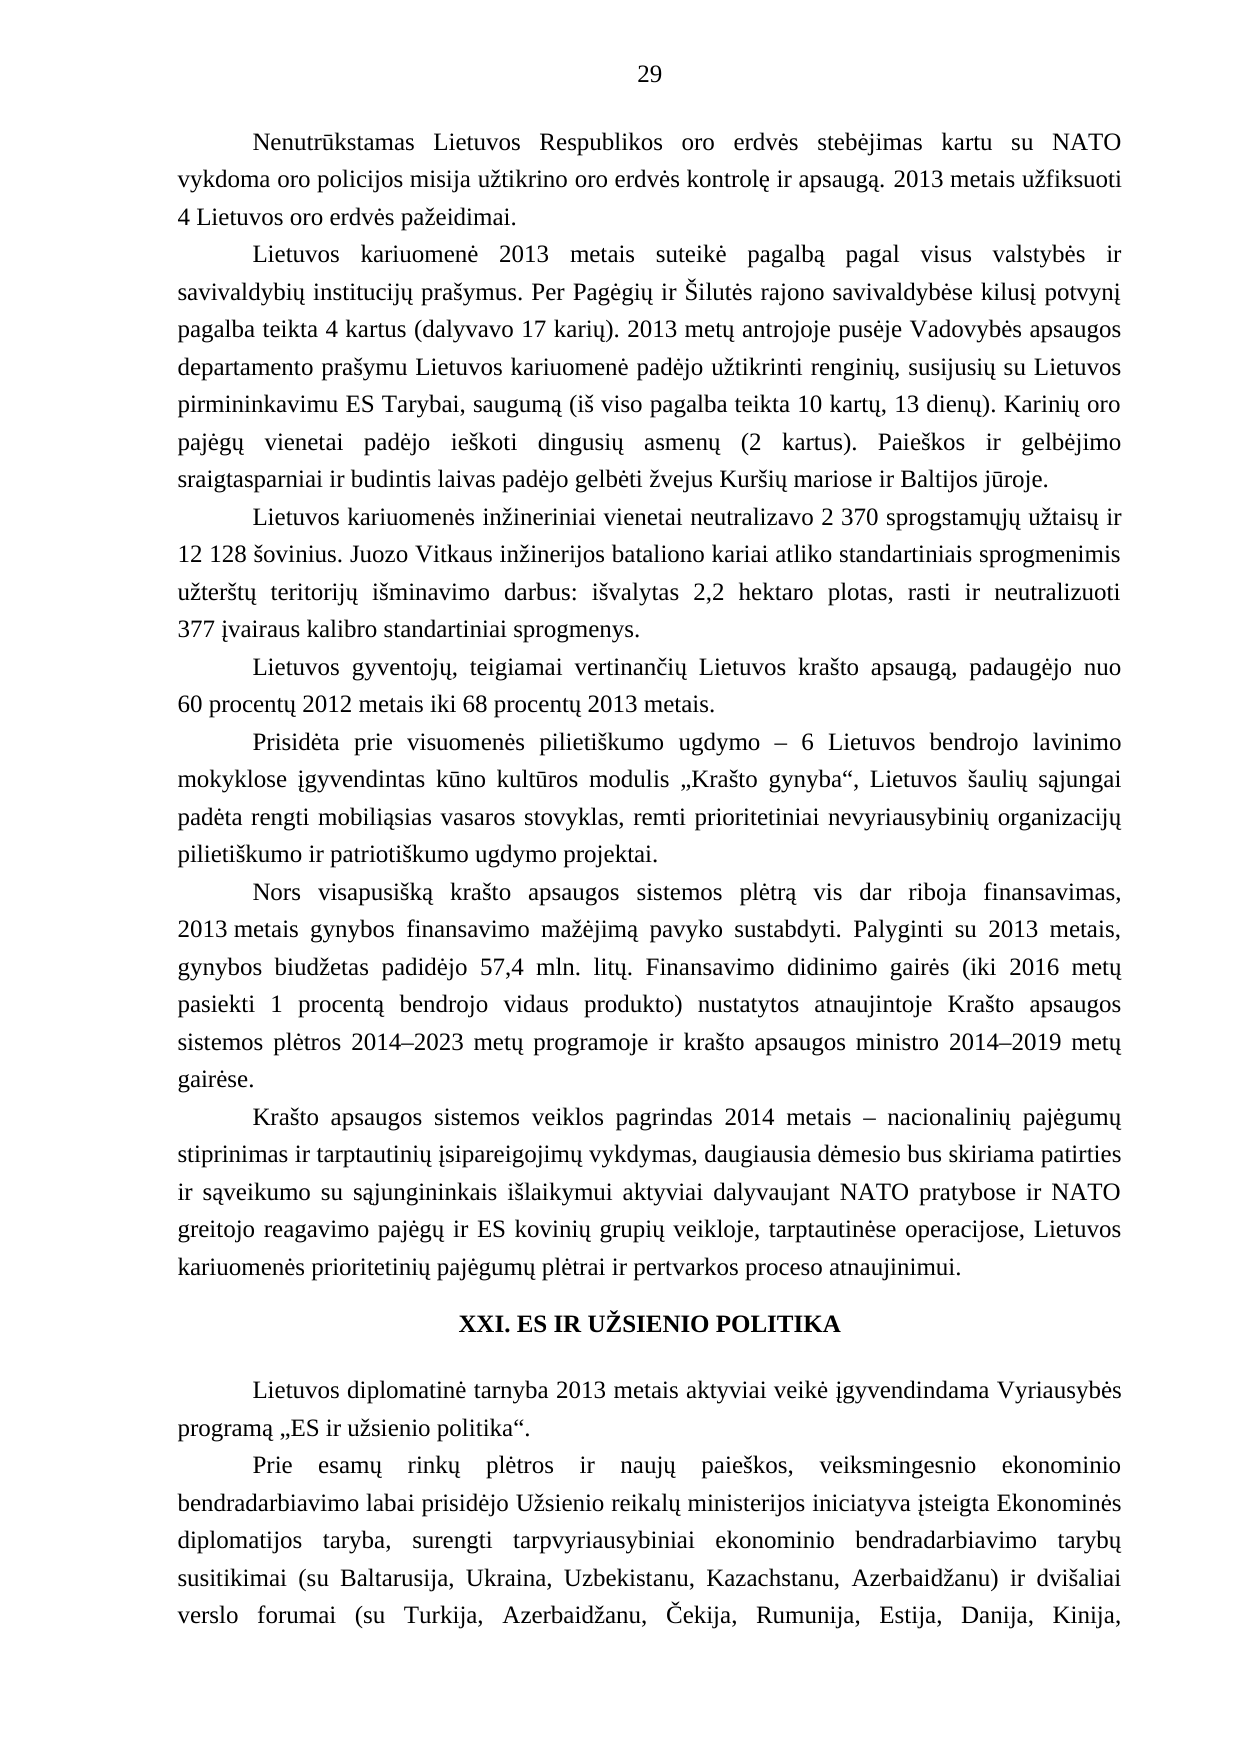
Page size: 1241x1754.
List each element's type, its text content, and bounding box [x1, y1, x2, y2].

text Nors visapusišką krašto apsaugos sistemos plėtrą vis dar riboja finansavimas, 2013 metais gynybos finansavimo mažėjimą pavyko sustabdyti. Palyginti su 2013 metais, gynybos biudžetas padidėjo 57,4 mln. litų. Finansavimo didinimo gairės (iki 2016 metų pasiekti 1 procentą bendrojo vidaus produkto) nustatytos atnaujintoje Krašto apsaugos sistemos plėtros 2014–2023 metų programoje ir krašto apsaugos ministro 2014–2019 metų gairėse. [177, 868, 1122, 1093]
text Lietuvos gyventojų, teigiamai vertinančių Lietuvos krašto apsaugą, padaugėjo nuo 60 procentų 2012 metais iki 68 procentų 2013 metais. [177, 643, 1122, 718]
text Krašto apsaugos sistemos veiklos pagrindas 2014 metais – nacionalinių pajėgumų stiprinimas ir tarptautinių įsipareigojimų vykdymas, daugiausia dėmesio bus skiriama patirties ir sąveikumo su sąjungininkais išlaikymui aktyviai dalyvaujant NATO pratybose ir NATO greitojo reagavimo pajėgų ir ES kovinių grupių veikloje, tarptautinėse operacijose, Lietuvos kariuomenės prioritetinių pajėgumų plėtrai ir pertvarkos proceso atnaujinimui. [177, 1093, 1122, 1281]
text XXI. ES IR UŽSIENIO POLITIKA [177, 1309, 1122, 1338]
text Lietuvos kariuomenės inžineriniai vienetai neutralizavo 2 370 sprogstamųjų užtaisų ir 12 128 šovinius. Juozo Vitkaus inžinerijos bataliono kariai atliko standartiniais sprogmenimis užterštų teritorijų išminavimo darbus: išvalytas 2,2 hektaro plotas, rasti ir neutralizuoti 377 įvairaus kalibro standartiniai sprogmenys. [177, 493, 1122, 643]
text Prie esamų rinkų plėtros ir naujų paieškos, veiksmingesnio ekonominio bendradarbiavimo labai prisidėjo Užsienio reikalų ministerijos iniciatyva įsteigta Ekonominės diplomatijos taryba, surengti tarpvyriausybiniai ekonominio bendradarbiavimo tarybų susitikimai (su Baltarusija, Ukraina, Uzbekistanu, Kazachstanu, Azerbaidžanu) ir dvišaliai verslo forumai (su Turkija, Azerbaidžanu, Čekija, Rumunija, Estija, Danija, Kinija, [177, 1442, 1122, 1629]
text Lietuvos kariuomenė 2013 metais suteikė pagalbą pagal visus valstybės ir savivaldybių institucijų prašymus. Per Pagėgių ir Šilutės rajono savivaldybėse kilusį potvynį pagalba teikta 4 kartus (dalyvavo 17 karių). 2013 metų antrojoje pusėje Vadovybės apsaugos departamento prašymu Lietuvos kariuomenė padėjo užtikrinti renginių, susijusių su Lietuvos pirmininkavimu ES Tarybai, saugumą (iš viso pagalba teikta 10 kartų, 13 dienų). Karinių oro pajėgų vienetai padėjo ieškoti dingusių asmenų (2 kartus). Paieškos ir gelbėjimo sraigtasparniai ir budintis laivas padėjo gelbėti žvejus Kuršių mariose ir Baltijos jūroje. [177, 231, 1122, 493]
text Prisidėta prie visuomenės pilietiškumo ugdymo – 6 Lietuvos bendrojo lavinimo mokyklose įgyvendintas kūno kultūros modulis „Krašto gynyba“, Lietuvos šaulių sąjungai padėta rengti mobiliąsias vasaros stovyklas, remti prioritetiniai nevyriausybinių organizacijų pilietiškumo ir patriotiškumo ugdymo projektai. [177, 718, 1122, 868]
text Lietuvos diplomatinė tarnyba 2013 metais aktyviai veikė įgyvendindama Vyriausybės programą „ES ir užsienio politika“. [177, 1367, 1122, 1442]
text Nenutrūkstamas Lietuvos Respublikos oro erdvės stebėjimas kartu su NATO vykdoma oro policijos misija užtikrino oro erdvės kontrolę ir apsaugą. 2013 metais užfiksuoti 4 Lietuvos oro erdvės pažeidimai. [177, 118, 1122, 231]
